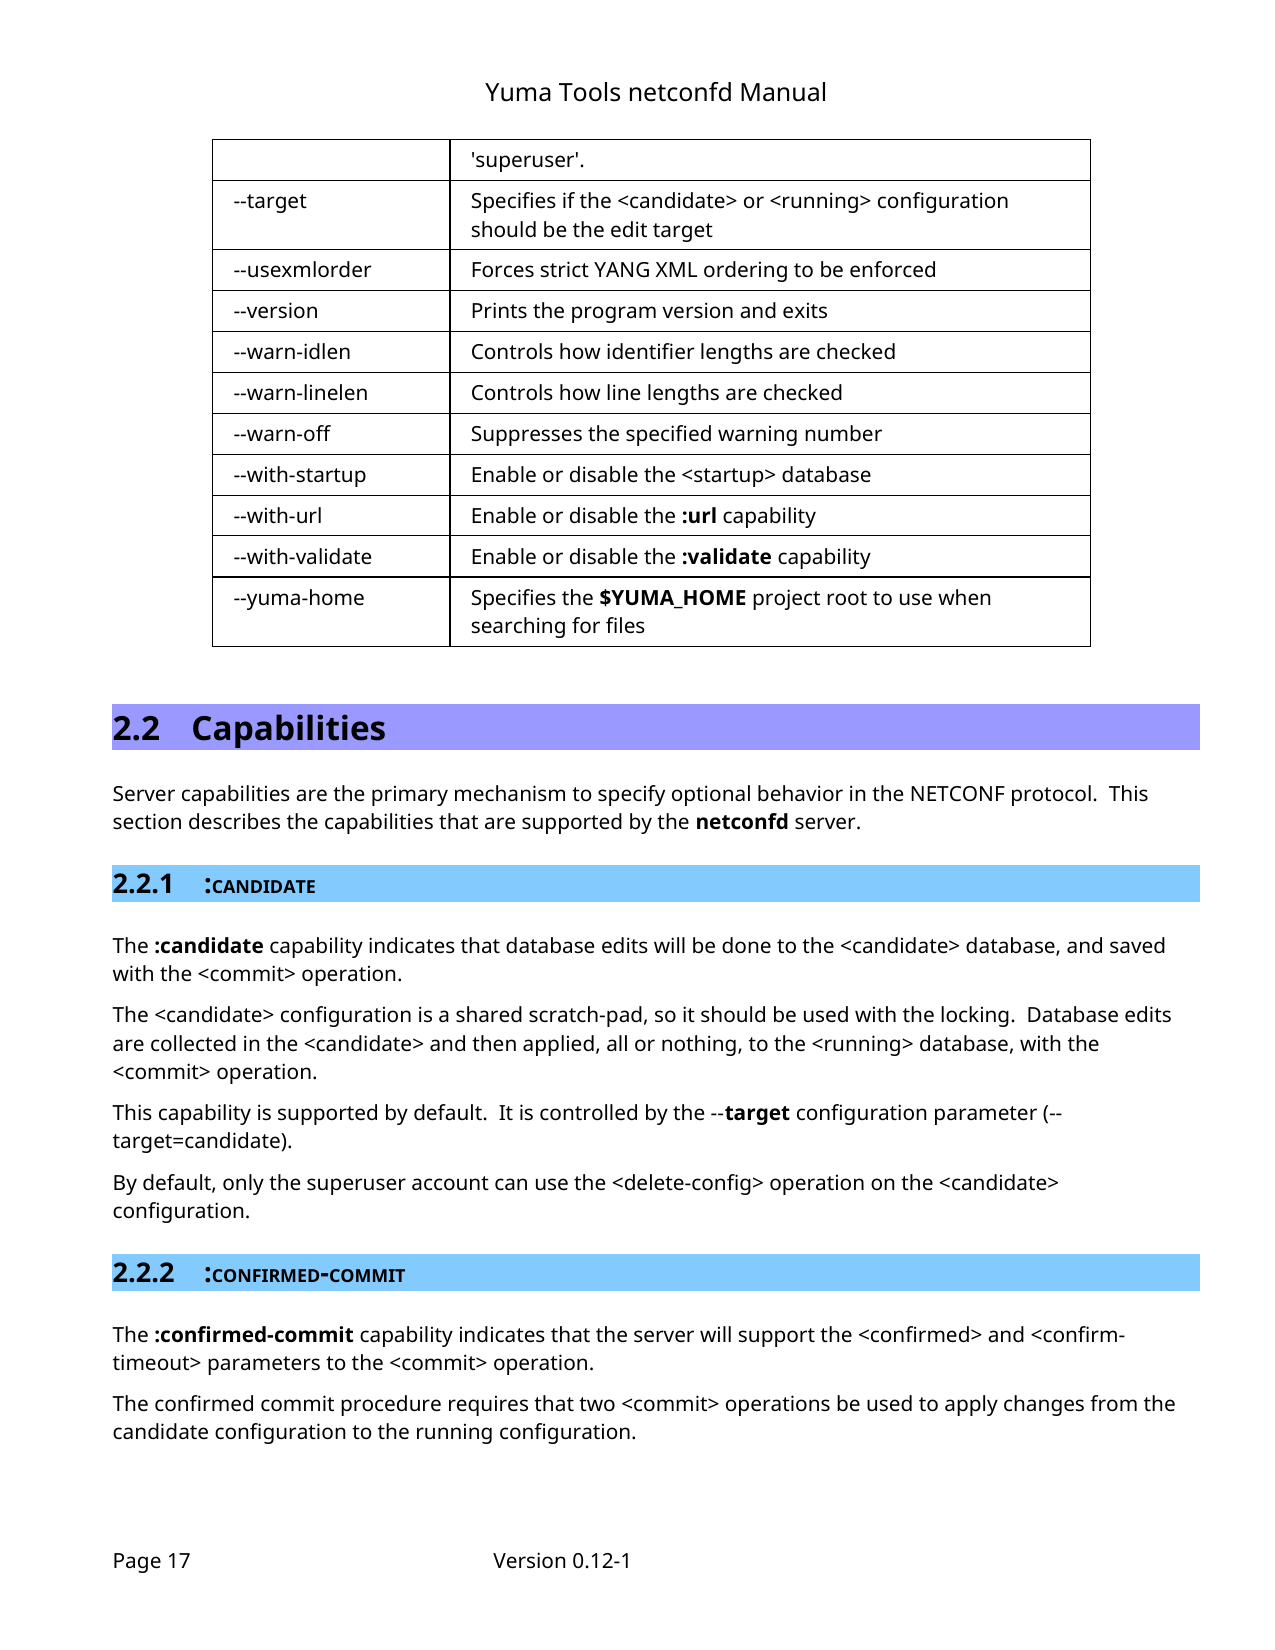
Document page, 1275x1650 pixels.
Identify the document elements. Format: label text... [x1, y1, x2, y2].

table_cell 'superuser'. [451, 140, 1090, 179]
text The confirmed commit procedure requires that two <commit> operations be used to apply changes from the candidate configuration to the running configuration. [112, 1389, 1200, 1446]
table_cell Controls how identifier lengths are checked [451, 332, 1090, 372]
table_cell --with-startup [213, 455, 449, 494]
text The :candidate capability indicates that database edits will be done to the <candidate> database, and saved with the <commit> operation. [112, 931, 1200, 988]
table_cell Forces strict YANG XML ordering to be enforced [451, 250, 1090, 290]
table_cell --version [213, 291, 449, 331]
table_cell Specifies the $YUMA_HOME project root to use when searching for files [451, 578, 1090, 646]
subtitle :confirmed-commit [112, 1254, 1200, 1291]
table_cell --warn-idlen [213, 332, 449, 372]
text The :confirmed-commit capability indicates that the server will support the <confirmed> and <confirm-timeout> parameters to the <commit> operation. [112, 1320, 1200, 1377]
subtitle Capabilities [112, 704, 1200, 750]
table_cell --yuma-home [213, 578, 449, 646]
table_cell [213, 140, 449, 179]
table_cell Suppresses the specified warning number [451, 414, 1090, 453]
table_cell --with-validate [213, 536, 449, 576]
table_cell --warn-linelen [213, 373, 449, 413]
table_cell --warn-off [213, 414, 449, 453]
text This capability is supported by default. It is controlled by the --target configuration parameter (--target=candidate). [112, 1098, 1200, 1155]
table_cell Enable or disable the <startup> database [451, 455, 1090, 494]
text The <candidate> configuration is a shared scratch-pad, so it should be used with the locking. Database edits are collected in the <candidate> and then applied, all or nothing, to the <running> database, with the <commit> operation. [112, 1000, 1200, 1086]
text By default, only the superuser account can use the <delete-config> operation on the <candidate> configuration. [112, 1168, 1200, 1224]
subtitle :candidate [112, 865, 1200, 902]
table_cell --with-url [213, 496, 449, 535]
table_cell Controls how line lengths are checked [451, 373, 1090, 413]
table_cell --usexmlorder [213, 250, 449, 290]
table_cell Enable or disable the :validate capability [451, 536, 1090, 576]
table_cell Enable or disable the :url capability [451, 496, 1090, 535]
table_cell Specifies if the <candidate> or <running> configuration should be the edit target [451, 181, 1090, 249]
table_cell Prints the program version and exits [451, 291, 1090, 331]
table_cell --target [213, 181, 449, 249]
text Server capabilities are the primary mechanism to specify optional behavior in the NETCONF protocol. This section describes the capabilities that are supported by the netconfd server. [112, 779, 1200, 836]
